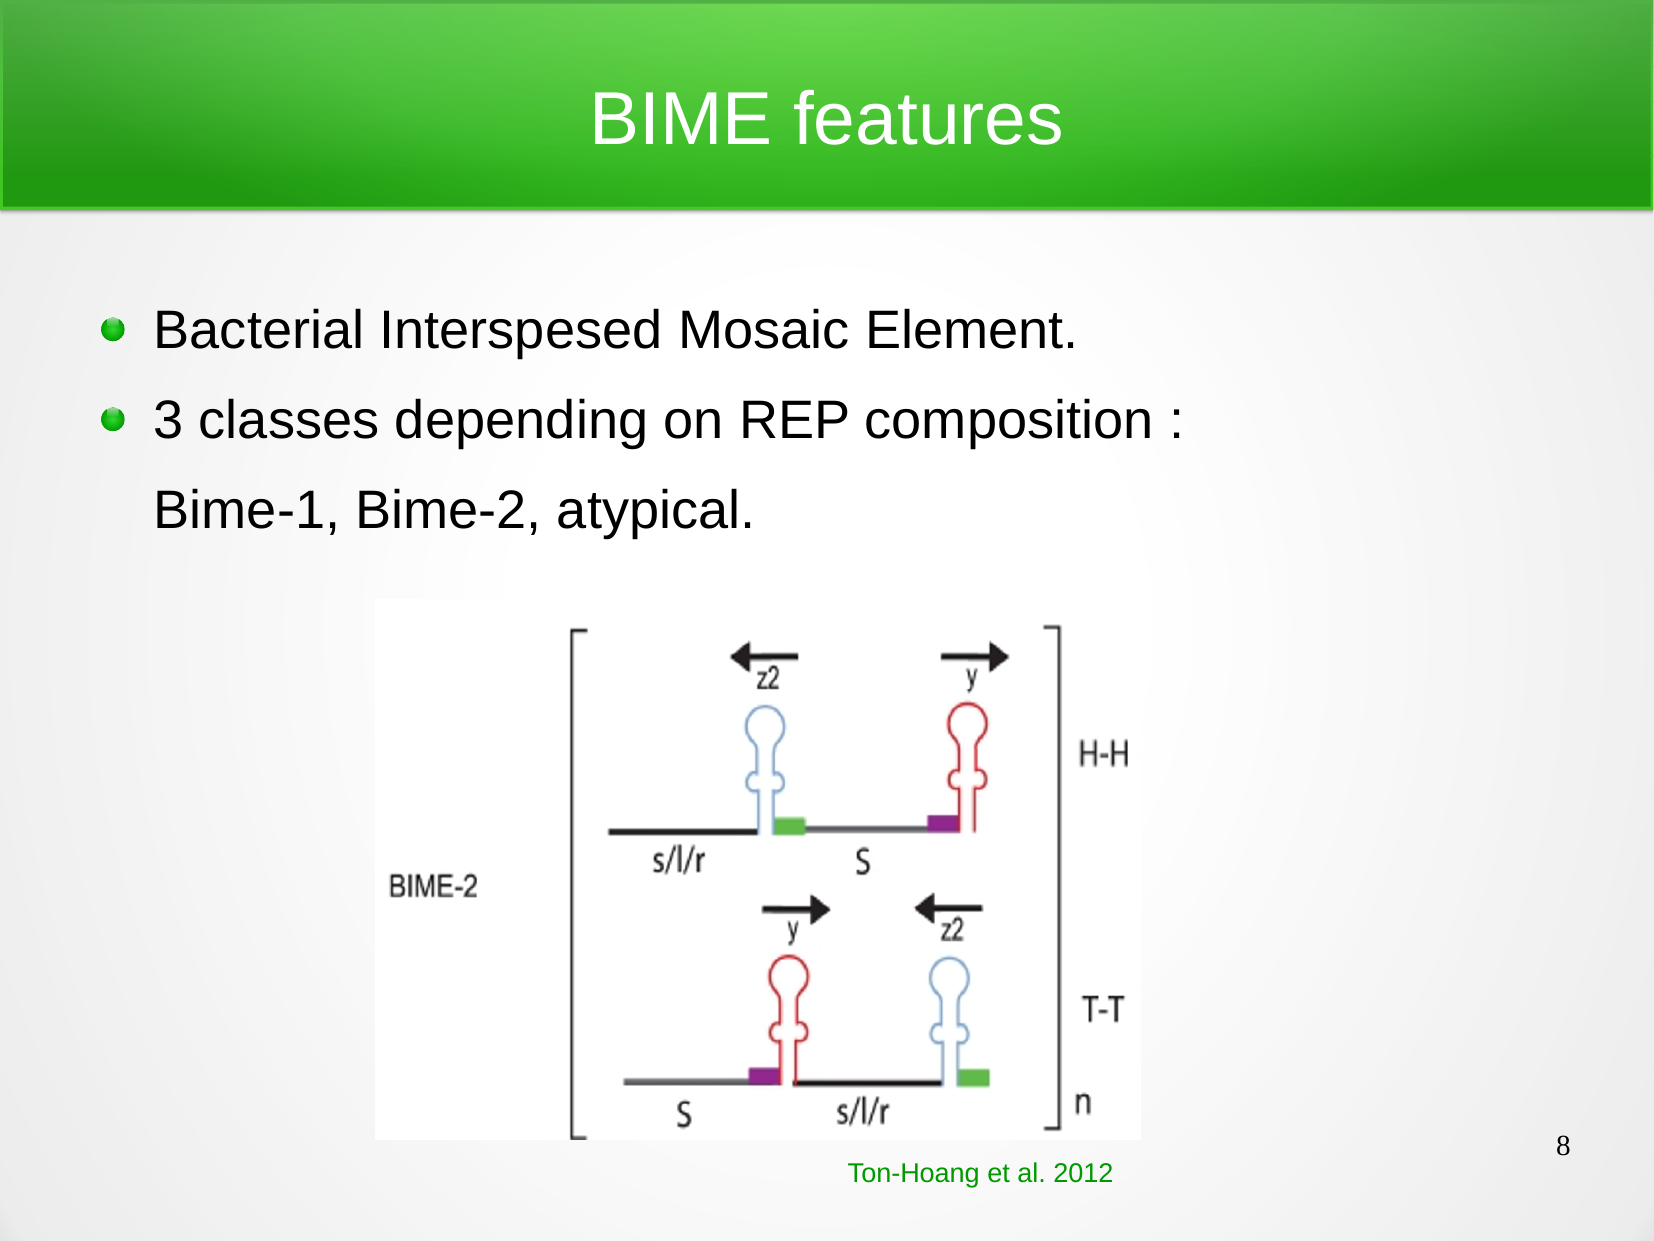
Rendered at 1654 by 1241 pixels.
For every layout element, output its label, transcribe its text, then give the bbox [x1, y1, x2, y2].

title BIME features [82, 47, 1571, 189]
picture [375, 599, 1141, 1141]
list Bacterial Interspesed Mosaic Element. 3 classes depending on REP composition : Bime-1, Bime-2, atypical. [82, 299, 1571, 1019]
text_box Ton-Hoang et al. 2012 [832, 1150, 1133, 1196]
